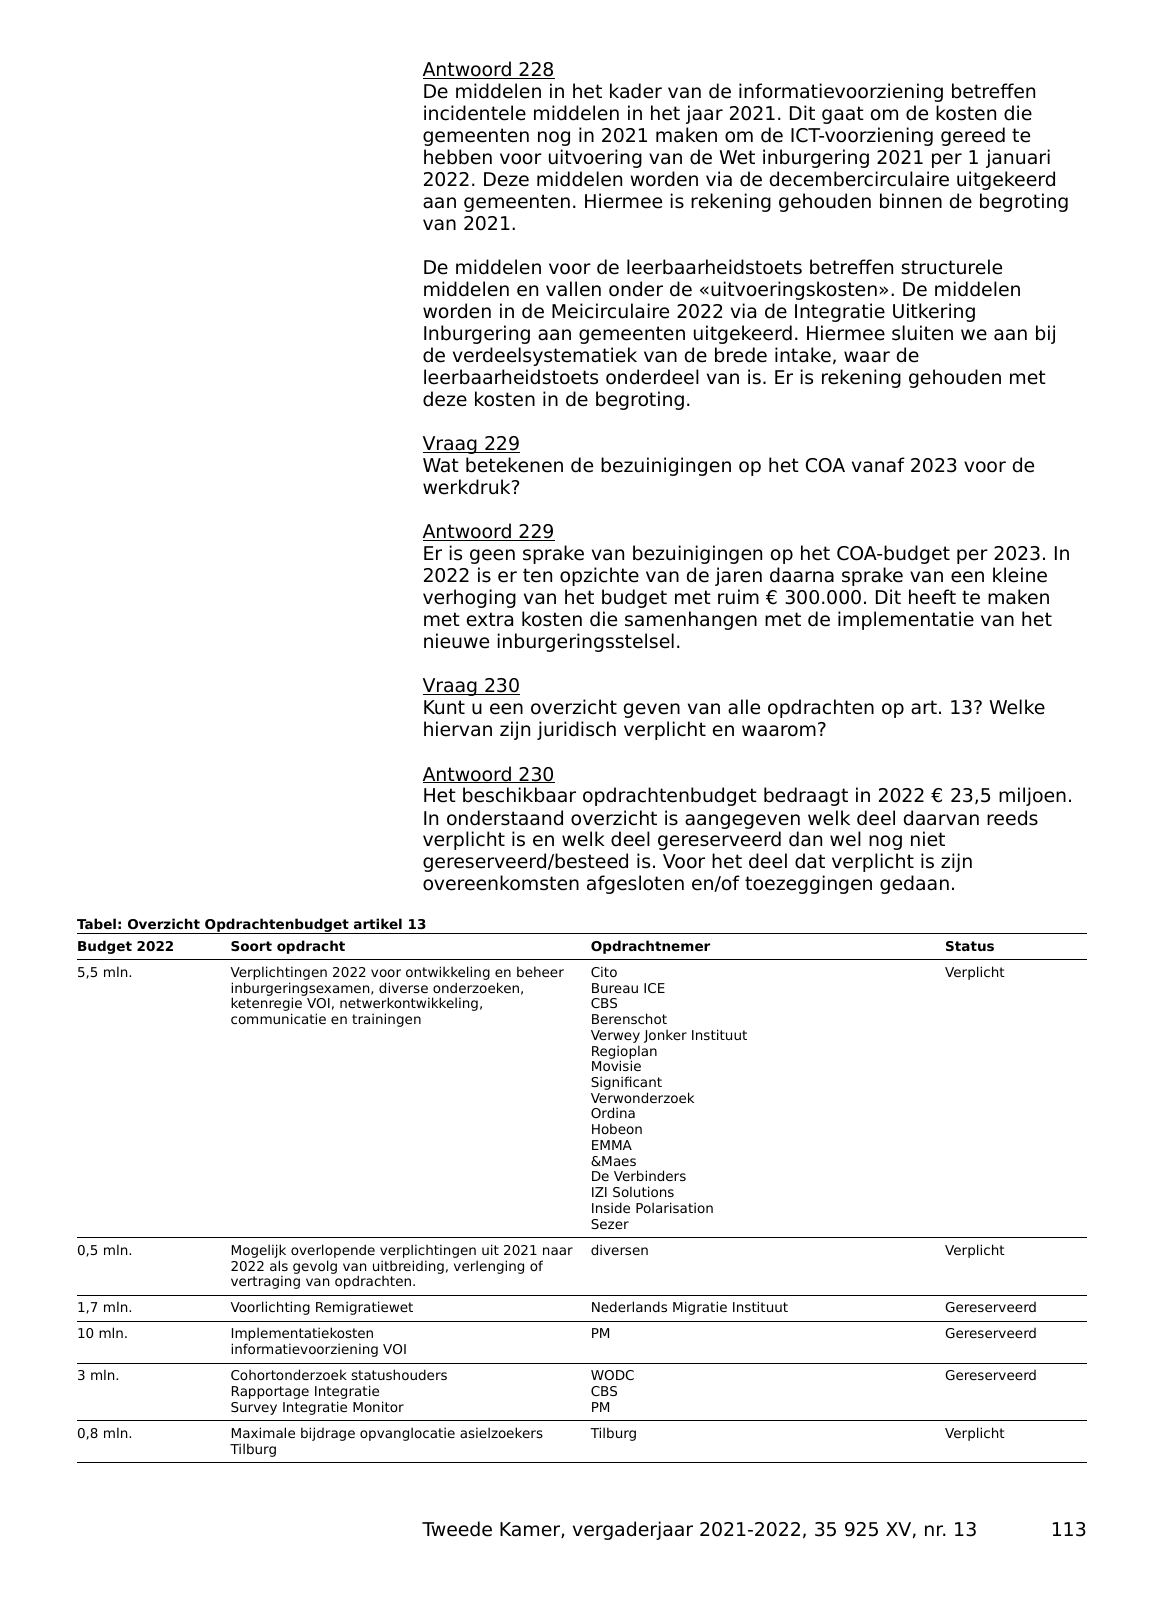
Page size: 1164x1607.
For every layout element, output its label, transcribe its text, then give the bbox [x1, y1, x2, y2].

table_cell 0,5 mln. [77, 1238, 224, 1294]
table_cell Soort opdracht [224, 934, 584, 959]
subtitle Vraag 230 [422, 675, 1087, 697]
table_cell Opdrachtnemer [585, 934, 939, 959]
table_cell diversen [585, 1238, 939, 1294]
table_cell Cohortonderzoek statushouders Rapportage Integratie Survey Integratie Monitor [224, 1364, 584, 1420]
table_cell Gereserveerd [939, 1322, 1087, 1362]
table_cell 5,5 mln. [77, 960, 224, 1237]
table_cell Verplichtingen 2022 voor ontwikkeling en beheer inburgeringsexamen, diverse onderzoeken, ketenregie VOI, netwerkontwikkeling, communicatie en trainingen [224, 960, 584, 1237]
subtitle Antwoord 230 [422, 763, 1087, 785]
subtitle Antwoord 229 [422, 521, 1087, 543]
table_cell Mogelijk overlopende verplichtingen uit 2021 naar 2022 als gevolg van uitbreiding, verlenging of vertraging van opdrachten. [224, 1238, 584, 1294]
table_cell Gereserveerd [939, 1296, 1087, 1321]
table_cell Voorlichting Remigratiewet [224, 1296, 584, 1321]
text Er is geen sprake van bezuinigingen op het COA-budget per 2023. In 2022 is er ten opzichte van de jaren daarna sprake van een kleine verhoging van het budget met ruim € 300.000. Dit heeft te maken met extra kosten die samenhangen met de implementatie van het nieuwe inburgeringsstelsel. [422, 543, 1087, 653]
table_cell PM [585, 1322, 939, 1362]
text De middelen voor de leerbaarheidstoets betreffen structurele middelen en vallen onder de «uitvoeringskosten». De middelen worden in de Meicirculaire 2022 via de Integratie Uitkering Inburgering aan gemeenten uitgekeerd. Hiermee sluiten we aan bij de verdeelsystematiek van de brede intake, waar de leerbaarheidstoets onderdeel van is. Er is rekening gehouden met deze kosten in de begroting. [422, 257, 1087, 411]
table_cell Verplicht [939, 1421, 1087, 1462]
table_cell 1,7 mln. [77, 1296, 224, 1321]
table_cell Status [939, 934, 1087, 959]
text Wat betekenen de bezuinigingen op het COA vanaf 2023 voor de werkdruk? [422, 455, 1087, 499]
subtitle Antwoord 228 [422, 59, 1087, 81]
table_cell 10 mln. [77, 1322, 224, 1362]
table_cell Maximale bijdrage opvanglocatie asielzoekers Tilburg [224, 1421, 584, 1462]
table_cell 0,8 mln. [77, 1421, 224, 1462]
table_cell Verplicht [939, 1238, 1087, 1294]
table_cell Verplicht [939, 960, 1087, 1237]
table_header Tabel: Overzicht Opdrachtenbudget artikel 13 [77, 917, 1087, 933]
table_cell Budget 2022 [77, 934, 224, 959]
table_cell 3 mln. [77, 1364, 224, 1420]
text De middelen in het kader van de informatievoorziening betreffen incidentele middelen in het jaar 2021. Dit gaat om de kosten die gemeenten nog in 2021 maken om de ICT-voorziening gereed te hebben voor uitvoering van de Wet inburgering 2021 per 1 januari 2022. Deze middelen worden via de decembercirculaire uitgekeerd aan gemeenten. Hiermee is rekening gehouden binnen de begroting van 2021. [422, 81, 1087, 235]
text Kunt u een overzicht geven van alle opdrachten op art. 13? Welke hiervan zijn juridisch verplicht en waarom? [422, 697, 1087, 741]
subtitle Vraag 229 [422, 433, 1087, 455]
table_cell WODC CBS PM [585, 1364, 939, 1420]
table_cell Gereserveerd [939, 1364, 1087, 1420]
text Het beschikbaar opdrachtenbudget bedraagt in 2022 € 23,5 miljoen. In onderstaand overzicht is aangegeven welk deel daarvan reeds verplicht is en welk deel gereserveerd dan wel nog niet gereserveerd/besteed is. Voor het deel dat verplicht is zijn overeenkomsten afgesloten en/of toezeggingen gedaan. [422, 785, 1087, 895]
table_cell Nederlands Migratie Instituut [585, 1296, 939, 1321]
table_cell Tilburg [585, 1421, 939, 1462]
table_cell Cito Bureau ICE CBS Berenschot Verwey Jonker Instituut Regioplan Movisie Significant Verwonderzoek Ordina Hobeon EMMA &Maes De Verbinders IZI Solutions Inside Polarisation Sezer [585, 960, 939, 1237]
table_cell Implementatiekosten informatievoorziening VOI [224, 1322, 584, 1362]
